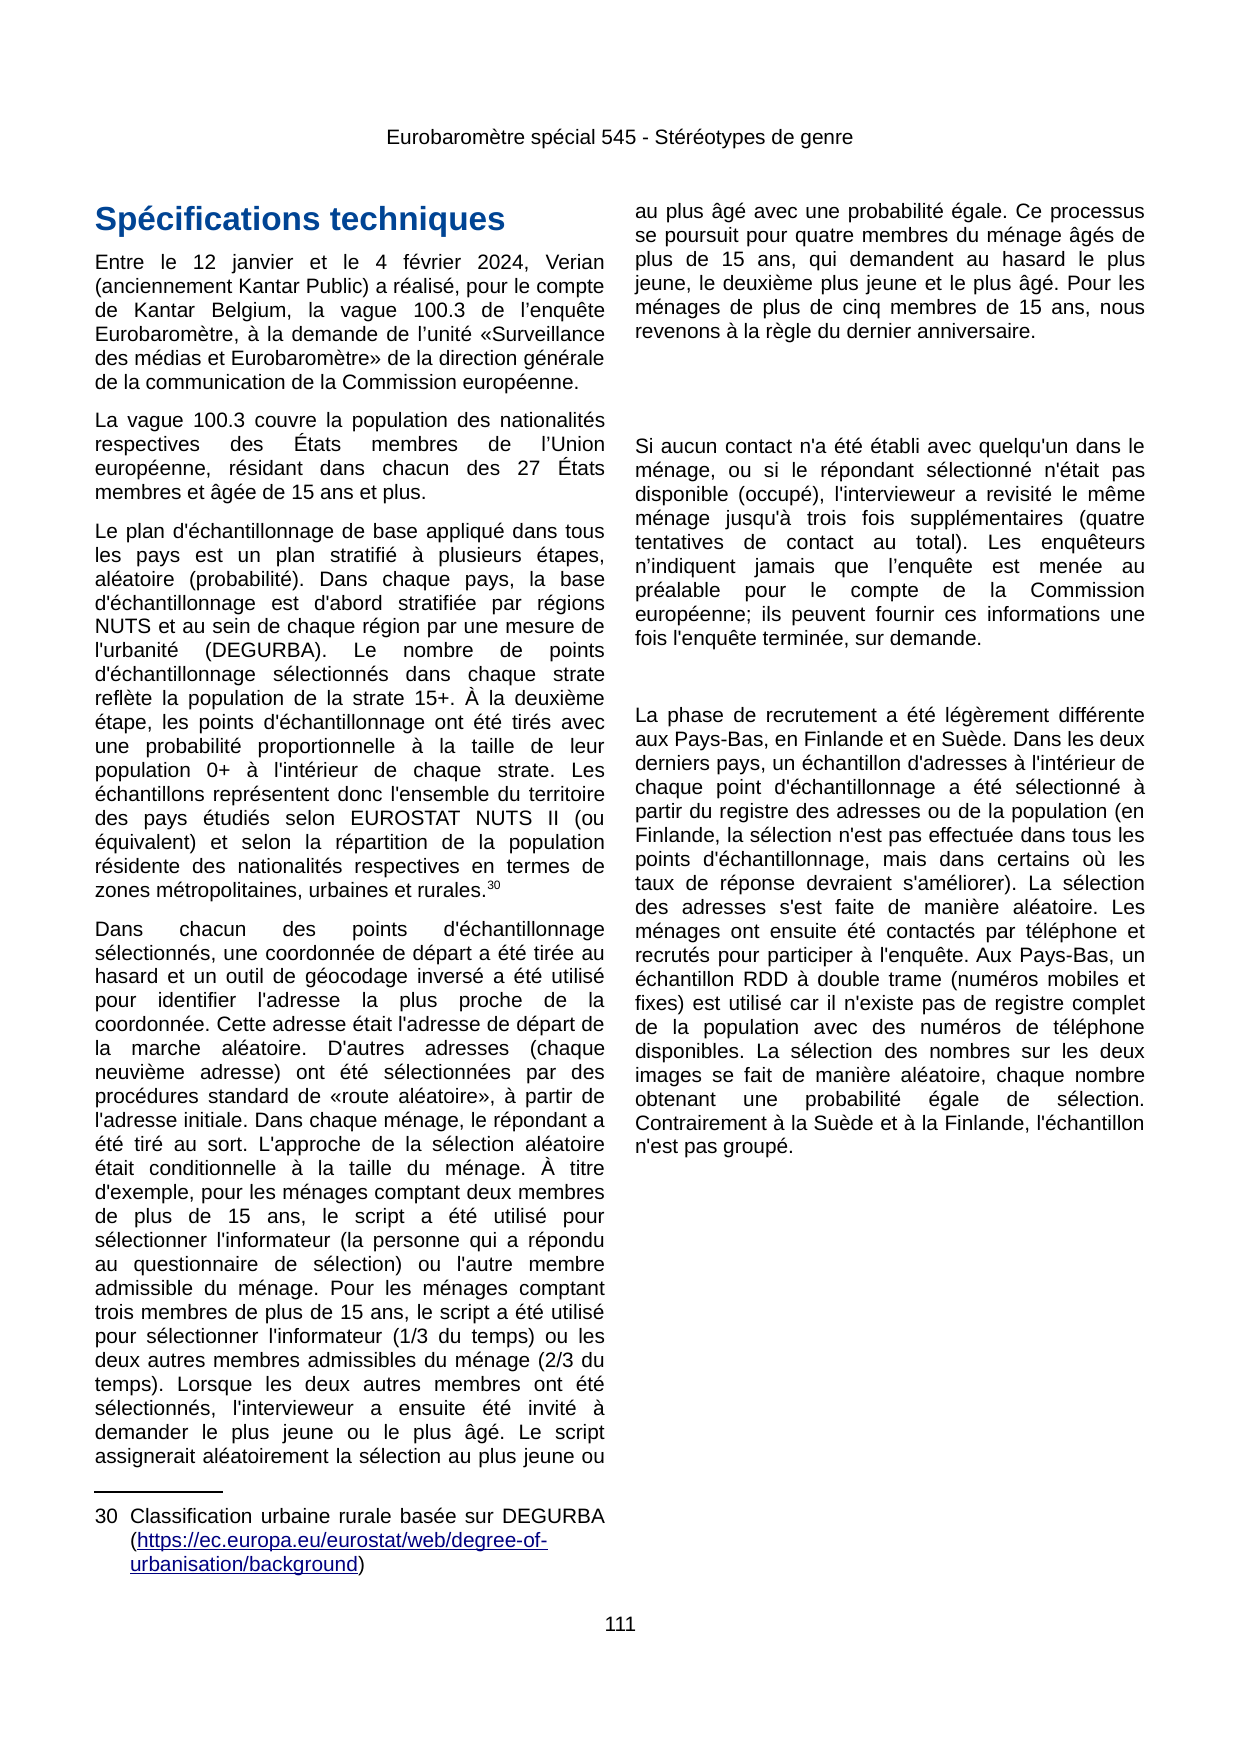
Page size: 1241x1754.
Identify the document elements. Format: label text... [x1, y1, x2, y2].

text Si aucun contact n'a été établi avec quelqu'un dans le ménage, ou si le répondant sélectionné n'était pas disponible (occupé), l'intervieweur a revisité le même ménage jusqu'à trois fois supplémentaires (quatre tentatives de contact au total). Les enquêteurs n’indiquent jamais que l’enquête est menée au préalable pour le compte de la Commission européenne; ils peuvent fournir ces informations une fois l'enquête terminée, sur demande. [635, 434, 1146, 650]
subtitle Spécifications techniques [94, 199, 605, 237]
text La phase de recrutement a été légèrement différente aux Pays-Bas, en Finlande et en Suède. Dans les deux derniers pays, un échantillon d'adresses à l'intérieur de chaque point d'échantillonnage a été sélectionné à partir du registre des adresses ou de la population (en Finlande, la sélection n'est pas effectuée dans tous les points d'échantillonnage, mais dans certains où les taux de réponse devraient s'améliorer). La sélection des adresses s'est faite de manière aléatoire. Les ménages ont ensuite été contactés par téléphone et recrutés pour participer à l'enquête. Aux Pays-Bas, un échantillon RDD à double trame (numéros mobiles et fixes) est utilisé car il n'existe pas de registre complet de la population avec des numéros de téléphone disponibles. La sélection des nombres sur les deux images se fait de manière aléatoire, chaque nombre obtenant une probabilité égale de sélection. Contrairement à la Suède et à la Finlande, l'échantillon n'est pas groupé. [635, 703, 1146, 1158]
text Classification urbaine rurale basée sur DEGURBA (https://ec.europa.eu/eurostat/web/degree-of-urbanisation/background) [94, 1504, 605, 1576]
text Entre le 12 janvier et le 4 février 2024, Verian (anciennement Kantar Public) a réalisé, pour le compte de Kantar Belgium, la vague 100.3 de l’enquête Eurobaromètre, à la demande de l’unité «Surveillance des médias et Eurobaromètre» de la direction générale de la communication de la Commission européenne. [94, 250, 605, 393]
text au plus âgé avec une probabilité égale. Ce processus se poursuit pour quatre membres du ménage âgés de plus de 15 ans, qui demandent au hasard le plus jeune, le deuxième plus jeune et le plus âgé. Pour les ménages de plus de cinq membres de 15 ans, nous revenons à la règle du dernier anniversaire. [635, 199, 1146, 343]
text La vague 100.3 couvre la population des nationalités respectives des États membres de l’Union européenne, résidant dans chacun des 27 États membres et âgée de 15 ans et plus. [94, 408, 605, 504]
text Dans chacun des points d'échantillonnage sélectionnés, une coordonnée de départ a été tirée au hasard et un outil de géocodage inversé a été utilisé pour identifier l'adresse la plus proche de la coordonnée. Cette adresse était l'adresse de départ de la marche aléatoire. D'autres adresses (chaque neuvième adresse) ont été sélectionnées par des procédures standard de «route aléatoire», à partir de l'adresse initiale. Dans chaque ménage, le répondant a été tiré au sort. L'approche de la sélection aléatoire était conditionnelle à la taille du ménage. À titre d'exemple, pour les ménages comptant deux membres de plus de 15 ans, le script a été utilisé pour sélectionner l'informateur (la personne qui a répondu au questionnaire de sélection) ou l'autre membre admissible du ménage. Pour les ménages comptant trois membres de plus de 15 ans, le script a été utilisé pour sélectionner l'informateur (1/3 du temps) ou les deux autres membres admissibles du ménage (2/3 du temps). Lorsque les deux autres membres ont été sélectionnés, l'intervieweur a ensuite été invité à demander le plus jeune ou le plus âgé. Le script assignerait aléatoirement la sélection au plus jeune ou [94, 916, 605, 1467]
text Le plan d'échantillonnage de base appliqué dans tous les pays est un plan stratifié à plusieurs étapes, aléatoire (probabilité). Dans chaque pays, la base d'échantillonnage est d'abord stratifiée par régions NUTS et au sein de chaque région par une mesure de l'urbanité (DEGURBA). Le nombre de points d'échantillonnage sélectionnés dans chaque strate reflète la population de la strate 15+. À la deuxième étape, les points d'échantillonnage ont été tirés avec une probabilité proportionnelle à la taille de leur population 0+ à l'intérieur de chaque strate. Les échantillons représentent donc l'ensemble du territoire des pays étudiés selon EUROSTAT NUTS II (ou équivalent) et selon la répartition de la population résidente des nationalités respectives en termes de zones métropolitaines, urbaines et rurales. [94, 518, 605, 902]
